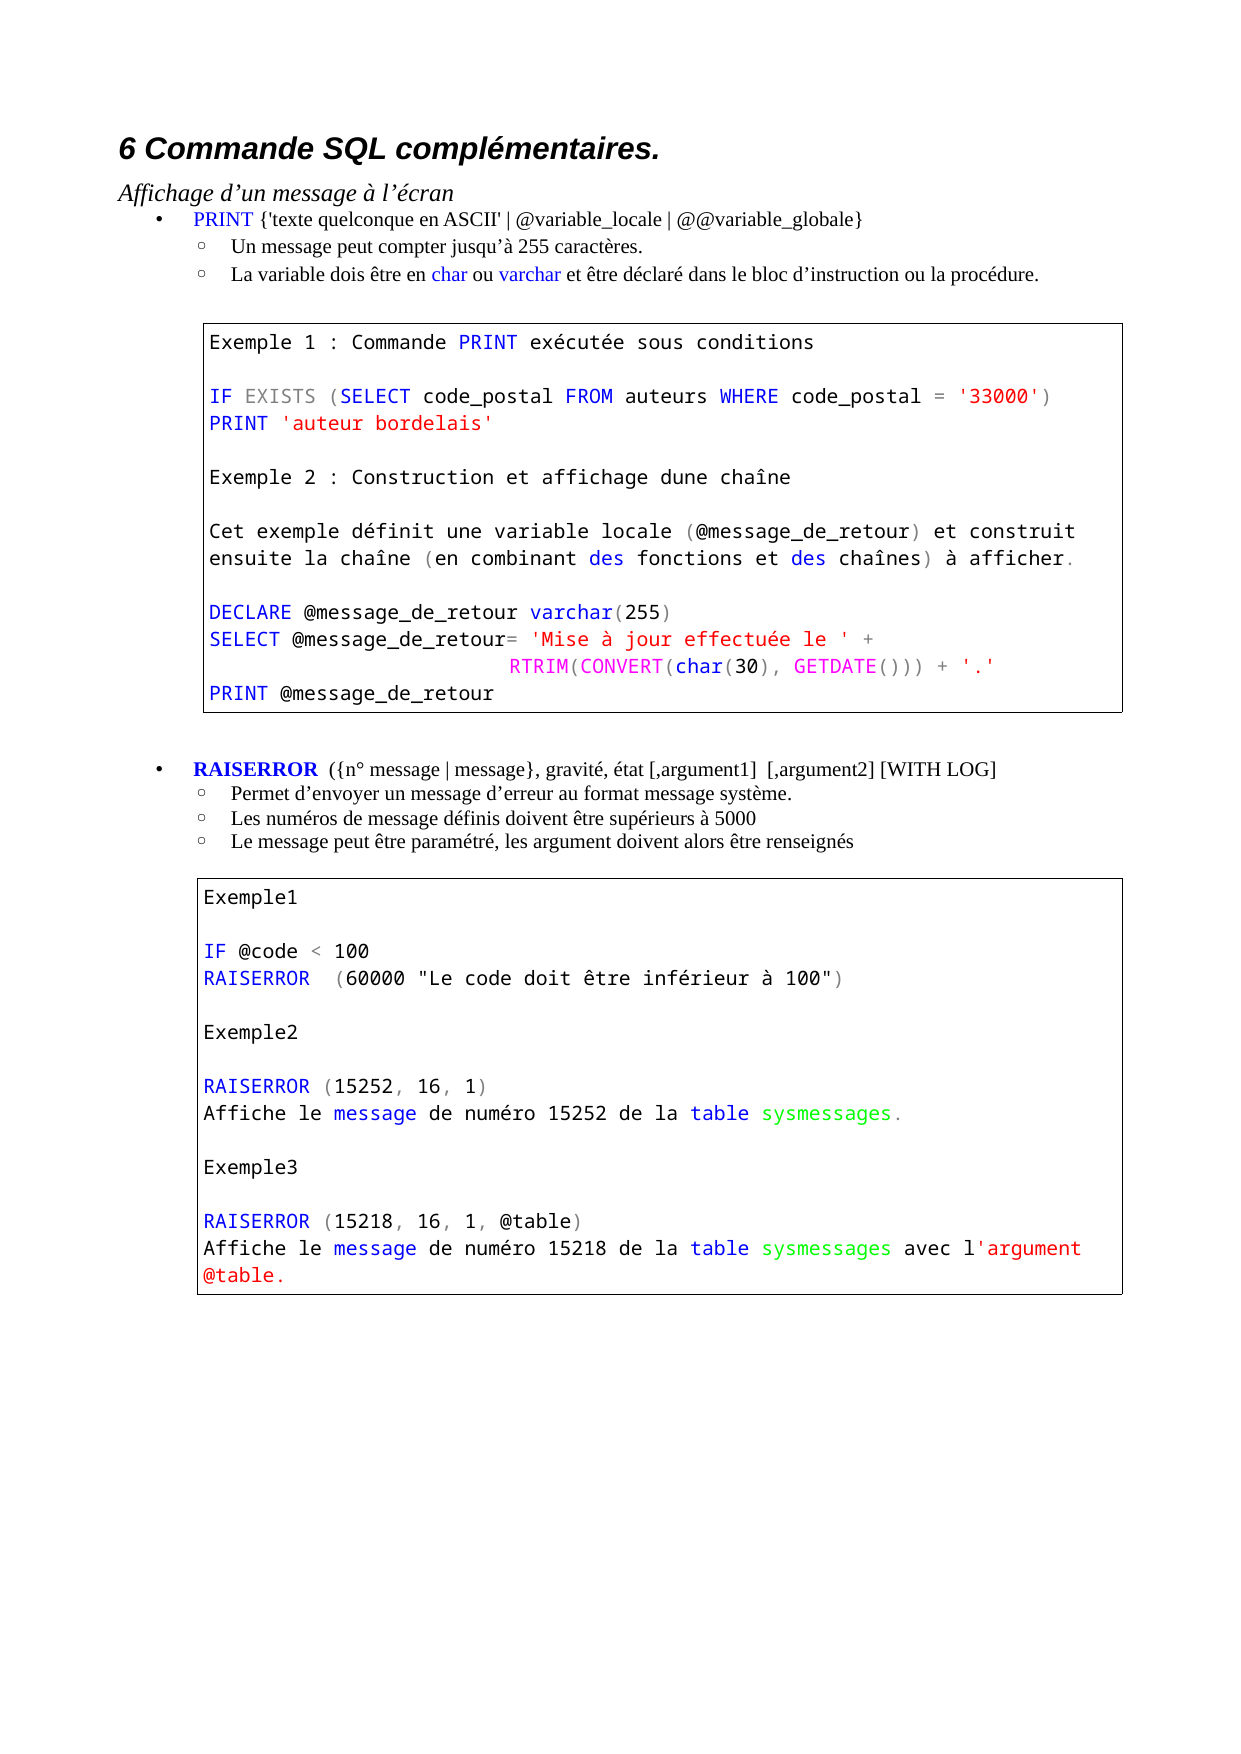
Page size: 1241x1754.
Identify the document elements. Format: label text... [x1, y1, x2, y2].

list Le message peut être paramétré, les argument doivent alors être renseignés [193, 829, 1122, 853]
table_header Exemple1 IF @code < 100 RAISERROR (60000 "Le code doit être inférieur à 100") Exemple2 RAISERROR (15252, 16, 1) Affiche le message de numéro 15252 de la table sysmessages. Exemple3 RAISERROR (15218, 16, 1, @table) Affiche le message de numéro 15218 de la table sysmessages avec l'argument @table. [198, 879, 1122, 1294]
list Permet d’envoyer un message d’erreur au format message système. [193, 781, 1122, 805]
list Un message peut compter jusqu’à 255 caractères. [193, 234, 1122, 258]
text Affichage d’un message à l’écran [118, 178, 1122, 207]
list RAISERROR ({n° message | message}, gravité, état [,argument1] [,argument2] [WITH LOG] [156, 757, 1122, 781]
list Les numéros de message définis doivent être supérieurs à 5000 [193, 805, 1122, 829]
list La variable dois être en char ou varchar et être déclaré dans le bloc d’instruction ou la procédure. [193, 262, 1122, 286]
subtitle 6 Commande SQL complémentaires. [118, 130, 1122, 166]
list PRINT {'texte quelconque en ASCII' | @variable_locale | @@variable_globale} [156, 207, 1122, 231]
table_header Exemple 1 : Commande PRINT exécutée sous conditions IF EXISTS (SELECT code_postal FROM auteurs WHERE code_postal = '33000') PRINT 'auteur bordelais' Exemple 2 : Construction et affichage dune chaîne Cet exemple définit une variable locale (@message_de_retour) et construit ensuite la chaîne (en combinant des fonctions et des chaînes) à afficher. DECLARE @message_de_retour varchar(255) SELECT @message_de_retour= 'Mise à jour effectuée le ' + RTRIM(CONVERT(char(30), GETDATE())) + '.' PRINT @message_de_retour [204, 324, 1122, 712]
